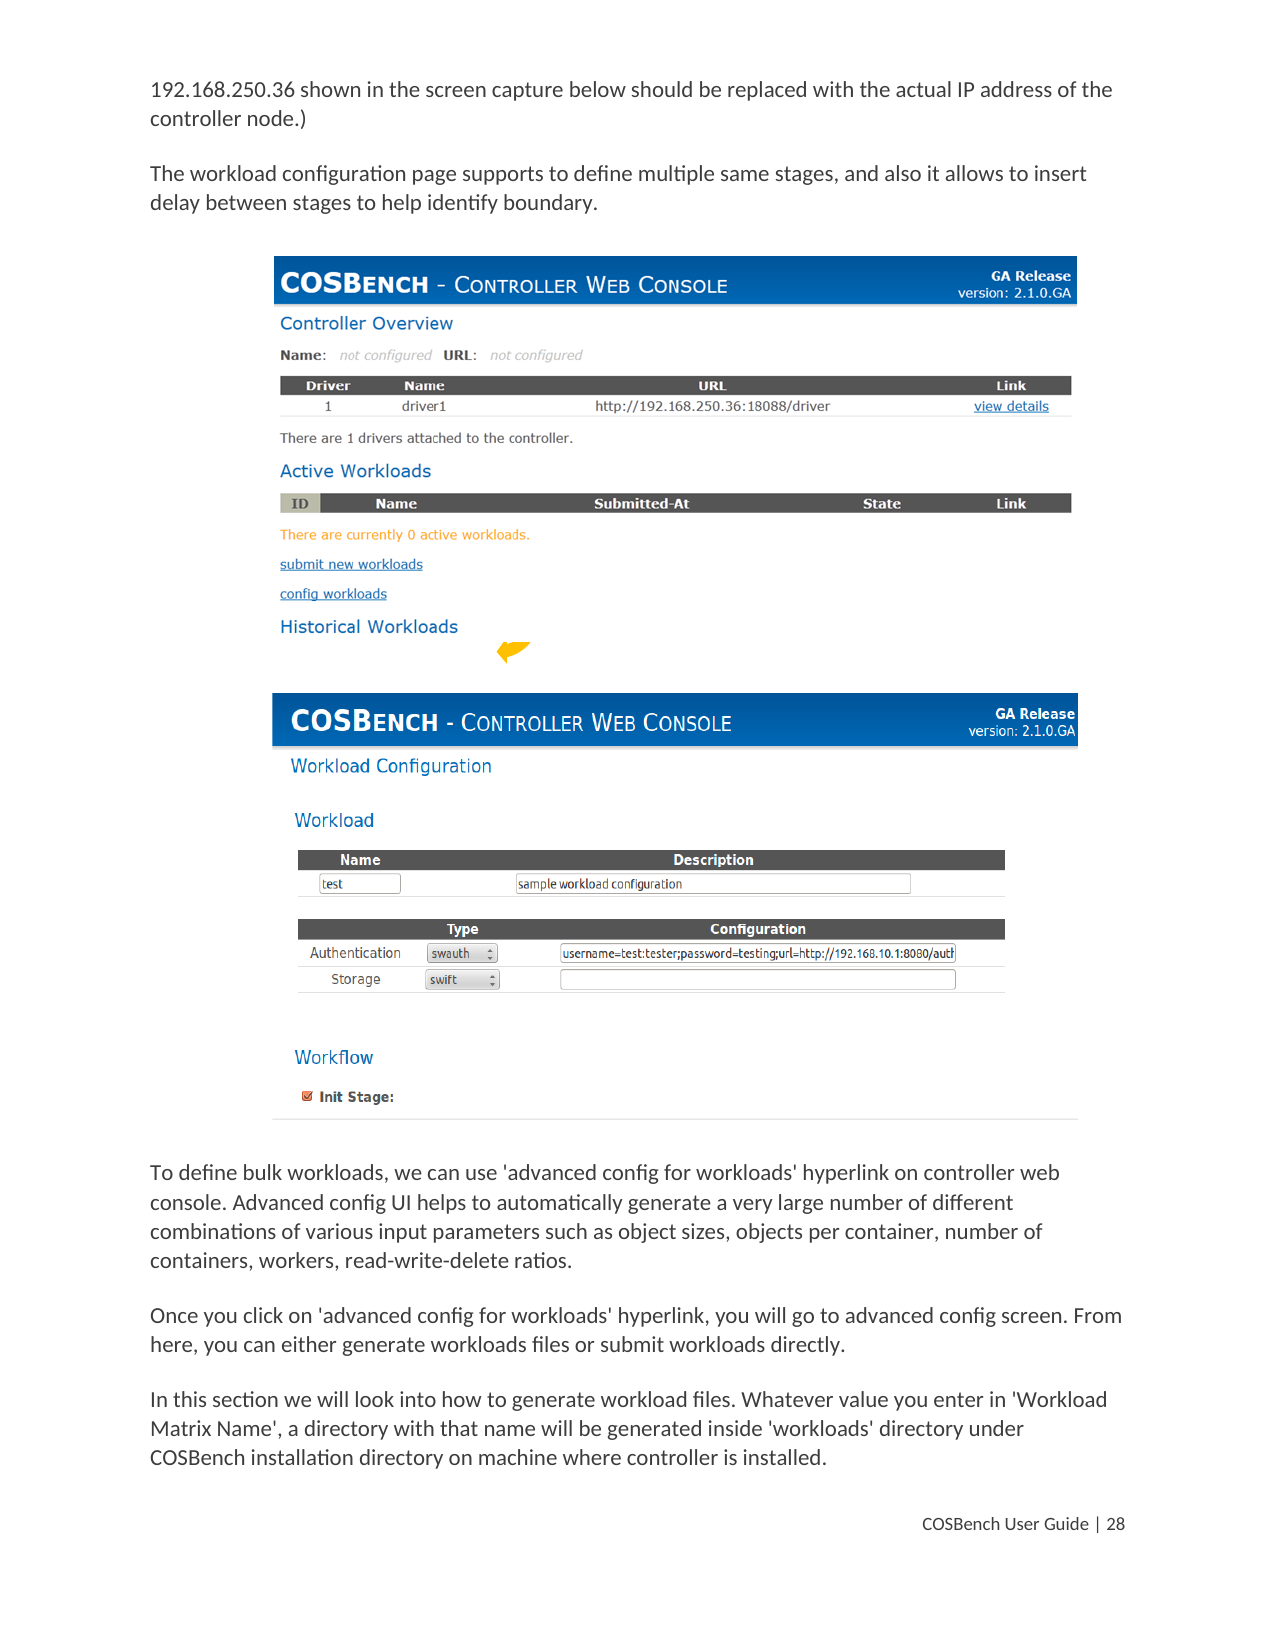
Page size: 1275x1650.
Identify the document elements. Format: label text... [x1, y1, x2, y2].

text The workload configuration page supports to define multiple same stages, and also it allows to insert delay between stages to help identify boundary. [150, 159, 1125, 216]
text 192.168.250.36 shown in the screen capture below should be replaced with the actual IP address of the controller node.) [150, 75, 1125, 132]
text Once you click on 'advanced config for workloads' hyperlink, you will go to advanced config screen. From here, you can either generate workloads files or submit workloads directly. [150, 1301, 1125, 1358]
text To define bulk workloads, we can use 'advanced config for workloads' hyperlink on controller web console. Advanced config UI helps to automatically generate a very large number of different combinations of various input parameters such as object sizes, objects per container, number of containers, workers, read-write-delete ratios. [150, 1158, 1125, 1274]
text In this section we will look into how to generate workload files. Whatever value you enter in 'Workload Matrix Name', a directory with that name will be generated inside 'workloads' directory under COSBench installation directory on machine where controller is installed. [150, 1385, 1125, 1471]
